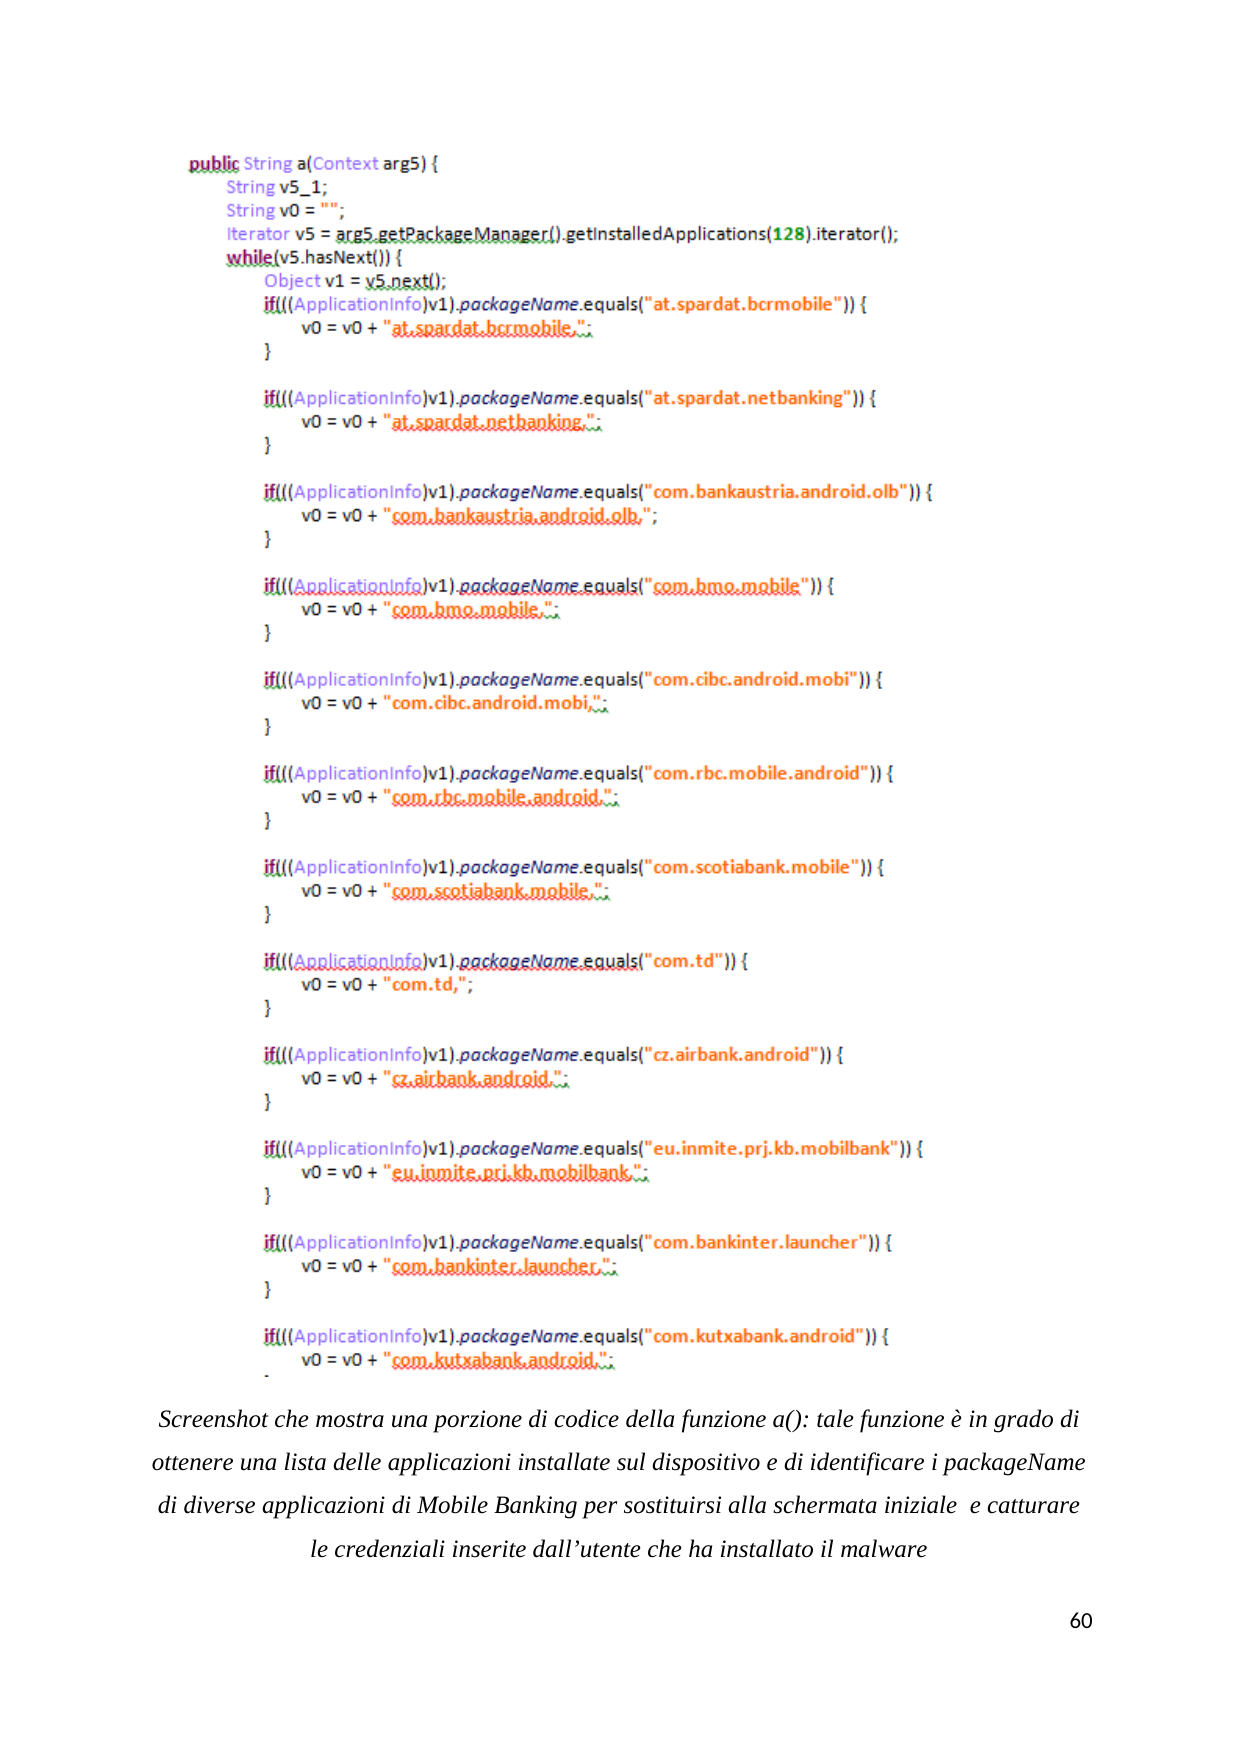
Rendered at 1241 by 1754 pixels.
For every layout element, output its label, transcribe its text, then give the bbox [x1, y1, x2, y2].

text Screenshot che mostra una porzione di codice della funzione a(): tale funzione è in grado di ottenere una lista delle applicazioni installate sul dispositivo e di identificare i packageName di diverse applicazioni di Mobile Banking per sostituirsi alla schermata iniziale e catturare le credenziali inserite dall’utente che ha installato il malware [148, 1404, 1092, 1562]
